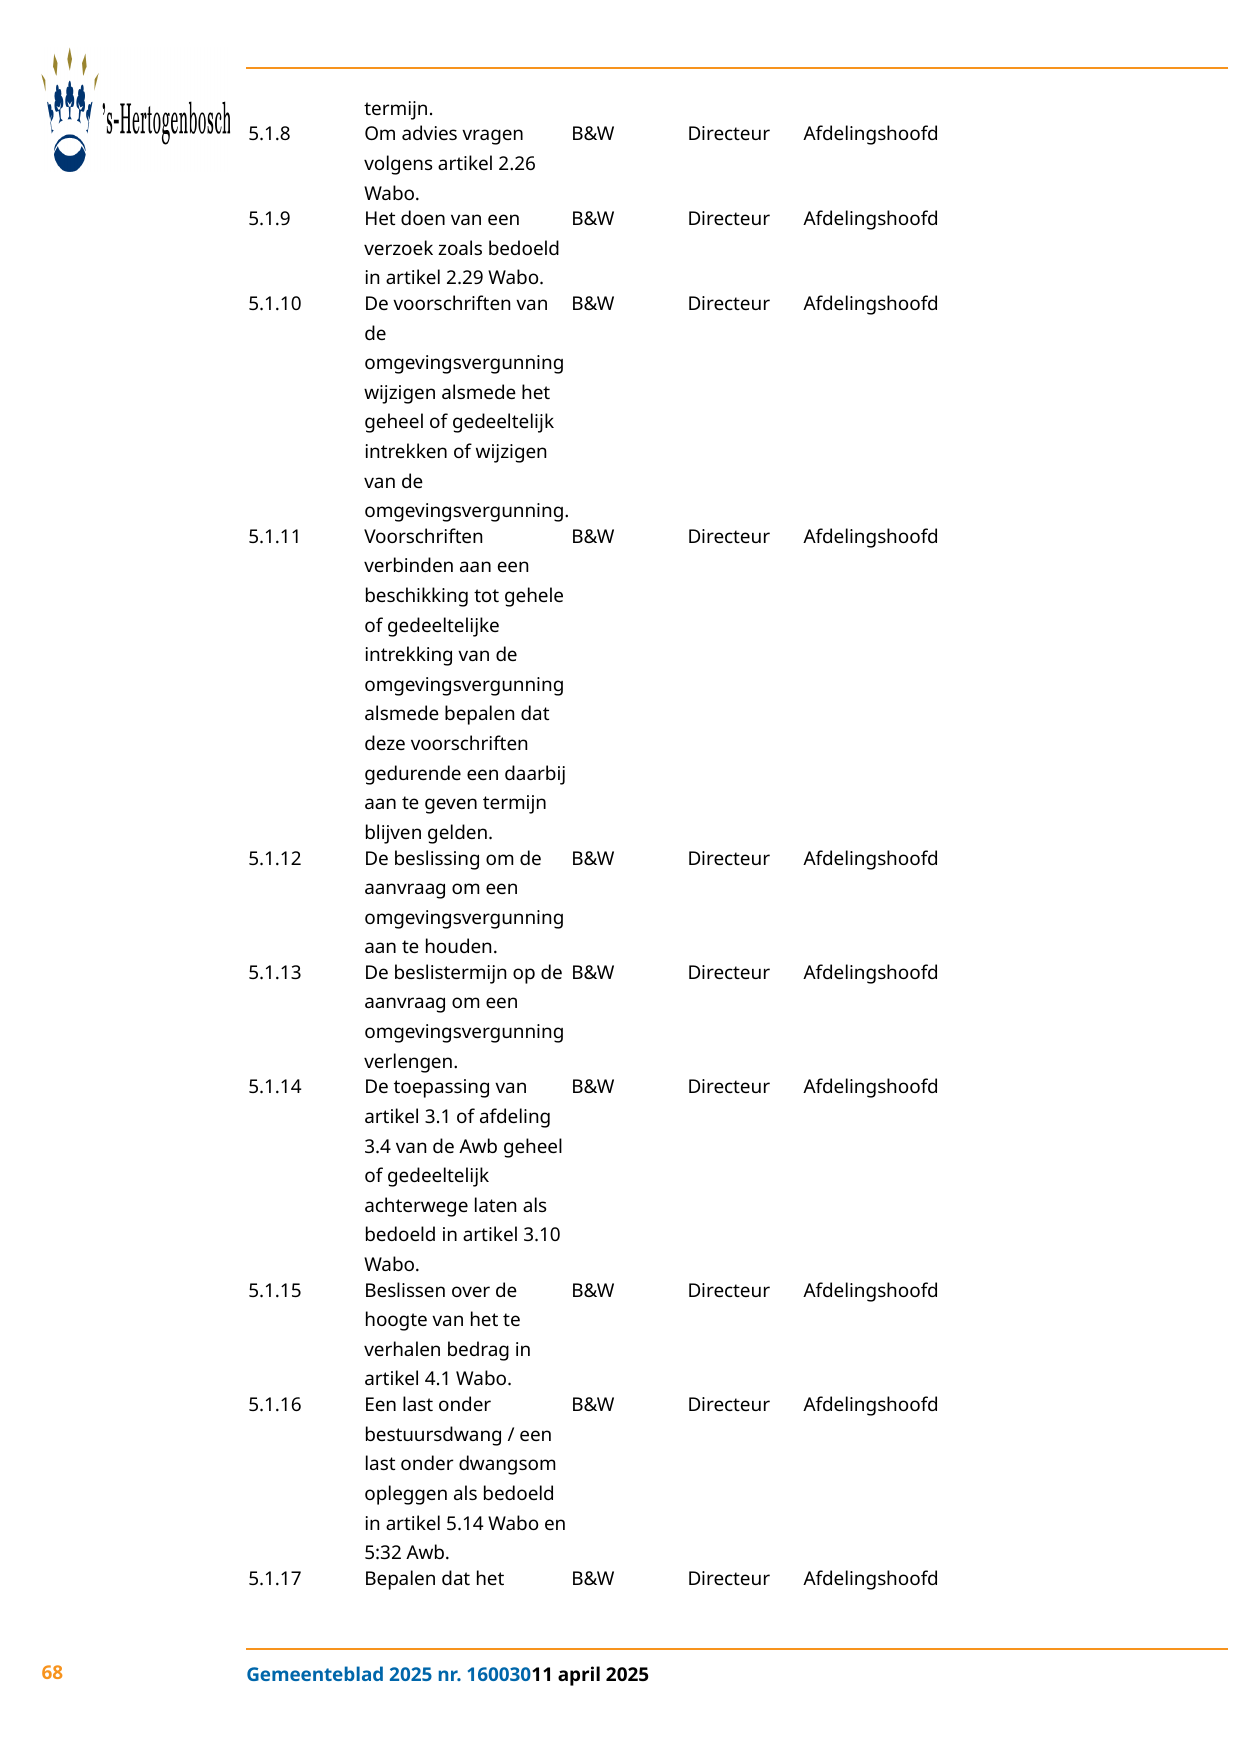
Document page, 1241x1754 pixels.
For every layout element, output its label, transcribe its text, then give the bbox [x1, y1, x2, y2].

table_cell Directeur [687, 523, 803, 845]
table_cell B&W [571, 1565, 687, 1591]
table_cell 5.1.9 [248, 205, 364, 290]
table_cell De toepassing van artikel 3.1 of afdeling 3.4 van de Awb geheel of gedeeltelijk achterwege laten als bedoeld in artikel 3.10 Wabo. [364, 1074, 571, 1277]
table_cell Directeur [687, 1391, 803, 1565]
table_cell [1035, 1277, 1152, 1391]
table_cell B&W [571, 1074, 687, 1277]
table_cell 5.1.16 [248, 1391, 364, 1565]
table_cell 5.1.14 [248, 1074, 364, 1277]
table_cell De beslistermijn op de aanvraag om een omgevingsvergunning verlengen. [364, 959, 571, 1074]
table_cell [1035, 523, 1152, 845]
table_cell termijn. [364, 95, 571, 121]
table_cell Een last onder bestuursdwang / een last onder dwangsom opleggen als bedoeld in artikel 5.14 Wabo en 5:32 Awb. [364, 1391, 571, 1565]
table_cell B&W [571, 290, 687, 523]
table_cell Directeur [687, 1277, 803, 1391]
table_cell Het doen van een verzoek zoals bedoeld in artikel 2.29 Wabo. [364, 205, 571, 290]
table_cell [1035, 1565, 1152, 1591]
table_cell 5.1.13 [248, 959, 364, 1074]
table_cell B&W [571, 523, 687, 845]
table_cell [1035, 1391, 1152, 1565]
table_cell [1035, 290, 1152, 523]
table_cell 5.1.8 [248, 121, 364, 205]
table_cell Afdelingshoofd [803, 121, 1035, 205]
table_cell Afdelingshoofd [803, 1277, 1035, 1391]
table_cell [1035, 95, 1152, 121]
table_cell Directeur [687, 845, 803, 959]
table_cell Directeur [687, 1074, 803, 1277]
table_cell Afdelingshoofd [803, 290, 1035, 523]
table_cell Beslissen over de hoogte van het te verhalen bedrag in artikel 4.1 Wabo. [364, 1277, 571, 1391]
table_cell B&W [571, 1391, 687, 1565]
table_cell [571, 95, 687, 121]
table_cell Directeur [687, 121, 803, 205]
table_cell [687, 95, 803, 121]
table_cell B&W [571, 121, 687, 205]
table_cell Afdelingshoofd [803, 1074, 1035, 1277]
table_cell Directeur [687, 959, 803, 1074]
table_cell [1035, 205, 1152, 290]
table_cell [1035, 121, 1152, 205]
table_cell Voorschriften verbinden aan een beschikking tot gehele of gedeeltelijke intrekking van de omgevingsvergunning alsmede bepalen dat deze voorschriften gedurende een daarbij aan te geven termijn blijven gelden. [364, 523, 571, 845]
table_cell B&W [571, 845, 687, 959]
table_cell [1035, 1074, 1152, 1277]
table_cell Afdelingshoofd [803, 1565, 1035, 1591]
table_cell De voorschriften van de omgevingsvergunning wijzigen alsmede het geheel of gedeeltelijk intrekken of wijzigen van de omgevingsvergunning. [364, 290, 571, 523]
table_cell B&W [571, 959, 687, 1074]
table_cell [803, 95, 1035, 121]
table_cell Afdelingshoofd [803, 1391, 1035, 1565]
table_cell Afdelingshoofd [803, 523, 1035, 845]
table_cell [1035, 959, 1152, 1074]
table_cell 5.1.17 [248, 1565, 364, 1591]
table_cell 5.1.11 [248, 523, 364, 845]
table_cell Directeur [687, 205, 803, 290]
table_cell 5.1.10 [248, 290, 364, 523]
table_cell Afdelingshoofd [803, 205, 1035, 290]
table_cell Afdelingshoofd [803, 959, 1035, 1074]
table_cell Directeur [687, 1565, 803, 1591]
table_cell De beslissing om de aanvraag om een omgevingsvergunning aan te houden. [364, 845, 571, 959]
table_cell [248, 95, 364, 121]
table_cell Afdelingshoofd [803, 845, 1035, 959]
table_cell [1035, 845, 1152, 959]
table_cell Om advies vragen volgens artikel 2.26 Wabo. [364, 121, 571, 205]
table_cell B&W [571, 205, 687, 290]
table_cell Directeur [687, 290, 803, 523]
table_cell 5.1.15 [248, 1277, 364, 1391]
table_cell 5.1.12 [248, 845, 364, 959]
picture [41, 47, 231, 172]
table_cell B&W [571, 1277, 687, 1391]
table_cell Bepalen dat het [364, 1565, 571, 1591]
